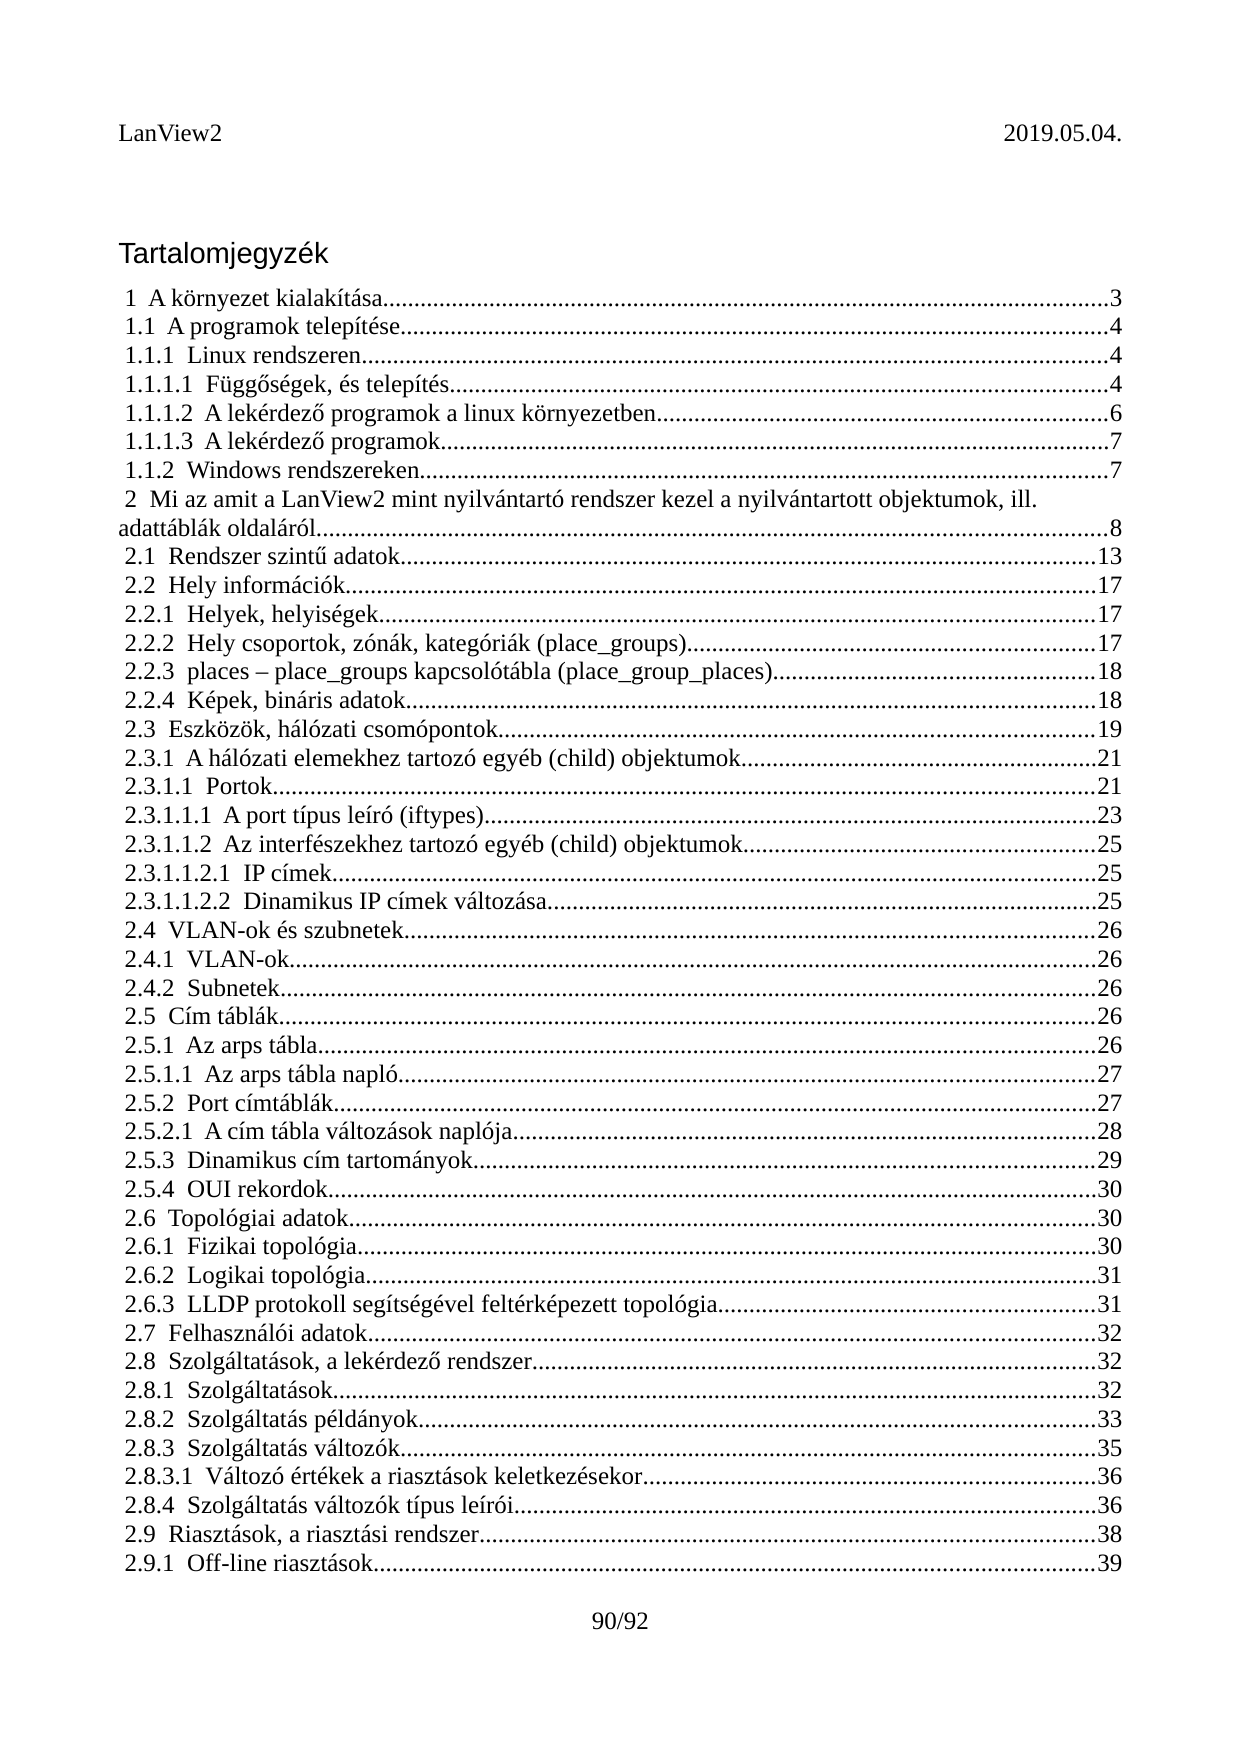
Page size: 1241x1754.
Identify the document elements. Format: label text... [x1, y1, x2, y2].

text 1 A környezet kialakítása 3 [118, 283, 1122, 311]
text 2.7 Felhasználói adatok 32 [118, 1318, 1122, 1346]
subtitle Tartalomjegyzék [118, 237, 1122, 270]
text 2.8.4 Szolgáltatás változók típus leírói 36 [118, 1490, 1122, 1519]
text 2.2.1 Helyek, helyiségek 17 [118, 599, 1122, 628]
text 2.9 Riasztások, a riasztási rendszer 38 [118, 1519, 1122, 1548]
text 1.1.1 Linux rendszeren 4 [118, 340, 1122, 369]
text 2.5.3 Dinamikus cím tartományok 29 [118, 1145, 1122, 1174]
text 2.3.1 A hálózati elemekhez tartozó egyéb (child) objektumok 21 [118, 743, 1122, 771]
text 2.5.2.1 A cím tábla változások naplója 28 [118, 1116, 1122, 1145]
text 2.3.1.1.1 A port típus leíró (iftypes) 23 [118, 800, 1122, 829]
text 1.1.1.1 Függőségek, és telepítés 4 [118, 369, 1122, 398]
text 2.6.2 Logikai topológia 31 [118, 1260, 1122, 1289]
text 2.5.2 Port címtáblák. 27 [118, 1088, 1122, 1116]
text 2.8 Szolgáltatások, a lekérdező rendszer 32 [118, 1346, 1122, 1375]
text 2.3.1.1.2.1 IP címek 25 [118, 858, 1122, 886]
text 2.3.1.1.2 Az interfészekhez tartozó egyéb (child) objektumok 25 [118, 829, 1122, 858]
text 2.3.1.1 Portok 21 [118, 771, 1122, 800]
text 2.5.4 OUI rekordok 30 [118, 1174, 1122, 1203]
text 2.2.3 places – place_groups kapcsolótábla (place_group_places) 18 [118, 656, 1122, 685]
text 2.5.1 Az arps tábla 26 [118, 1030, 1122, 1059]
text 2.8.3.1 Változó értékek a riasztások keletkezésekor 36 [118, 1461, 1122, 1490]
text 2.2.4 Képek, bináris adatok 18 [118, 685, 1122, 714]
text 1.1.1.3 A lekérdező programok 7 [118, 426, 1122, 455]
text 2.6.3 LLDP protokoll segítségével feltérképezett topológia 31 [118, 1289, 1122, 1318]
text 2.9.1 Off-line riasztások 39 [118, 1548, 1122, 1576]
text 2.2 Hely információk 17 [118, 570, 1122, 599]
text 2.4 VLAN-ok és szubnetek 26 [118, 915, 1122, 944]
text 2.6 Topológiai adatok 30 [118, 1203, 1122, 1231]
text 2.3 Eszközök, hálózati csomópontok 19 [118, 714, 1122, 743]
text 1.1.1.2 A lekérdező programok a linux környezetben 6 [118, 398, 1122, 426]
text 1.1 A programok telepítése 4 [118, 311, 1122, 340]
text 2.4.2 Subnetek 26 [118, 973, 1122, 1001]
text 2.5 Cím táblák 26 [118, 1001, 1122, 1030]
text 2.8.2 Szolgáltatás példányok 33 [118, 1404, 1122, 1433]
text 1.1.2 Windows rendszereken 7 [118, 455, 1122, 484]
text 2 Mi az amit a LanView2 mint nyilvántartó rendszer kezel a nyilvántartott objektumok, ill. adattáblák oldaláról. 8 [118, 484, 1122, 541]
text 2.2.2 Hely csoportok, zónák, kategóriák (place_groups) 17 [118, 628, 1122, 656]
text 2.6.1 Fizikai topológia 30 [118, 1231, 1122, 1260]
text 2.8.1 Szolgáltatások 32 [118, 1375, 1122, 1404]
text 2.1 Rendszer szintű adatok 13 [118, 541, 1122, 570]
text 2.3.1.1.2.2 Dinamikus IP címek változása. 25 [118, 886, 1122, 915]
text 2.8.3 Szolgáltatás változók 35 [118, 1433, 1122, 1461]
text 2.4.1 VLAN-ok 26 [118, 944, 1122, 973]
text 2.5.1.1 Az arps tábla napló 27 [118, 1059, 1122, 1088]
